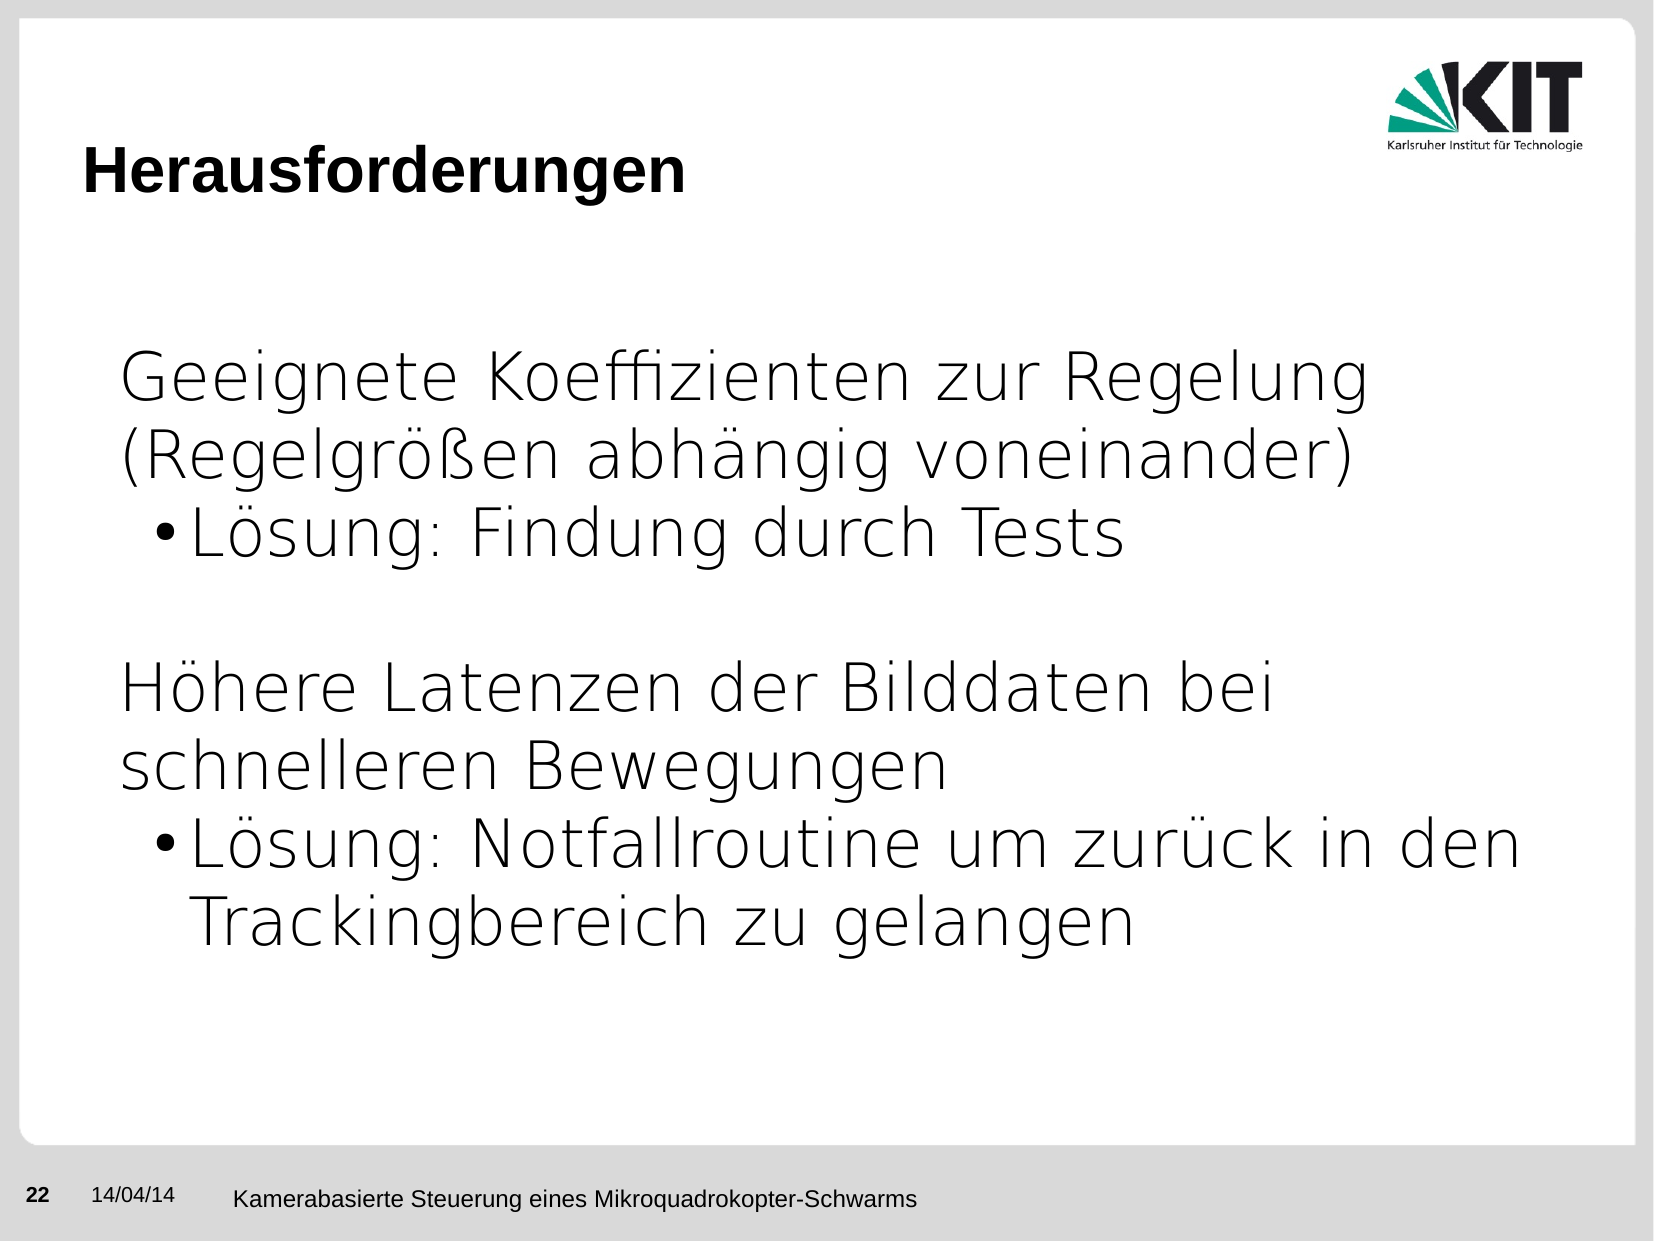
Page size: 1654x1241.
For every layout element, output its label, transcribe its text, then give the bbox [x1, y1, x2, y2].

subtitle Geeignete Koeffizienten zur Regelung (Regelgrößen abhängig voneinander) Lösung: Findung durch Tests Höhere Latenzen der Bilddaten bei schnelleren Bewegungen Lösung: Notfallroutine um zurück in den Trackingbereich zu gelangen [82, 290, 1571, 1010]
title Herausforderungen [82, 49, 1571, 257]
picture [0, 0, 1654, 1241]
